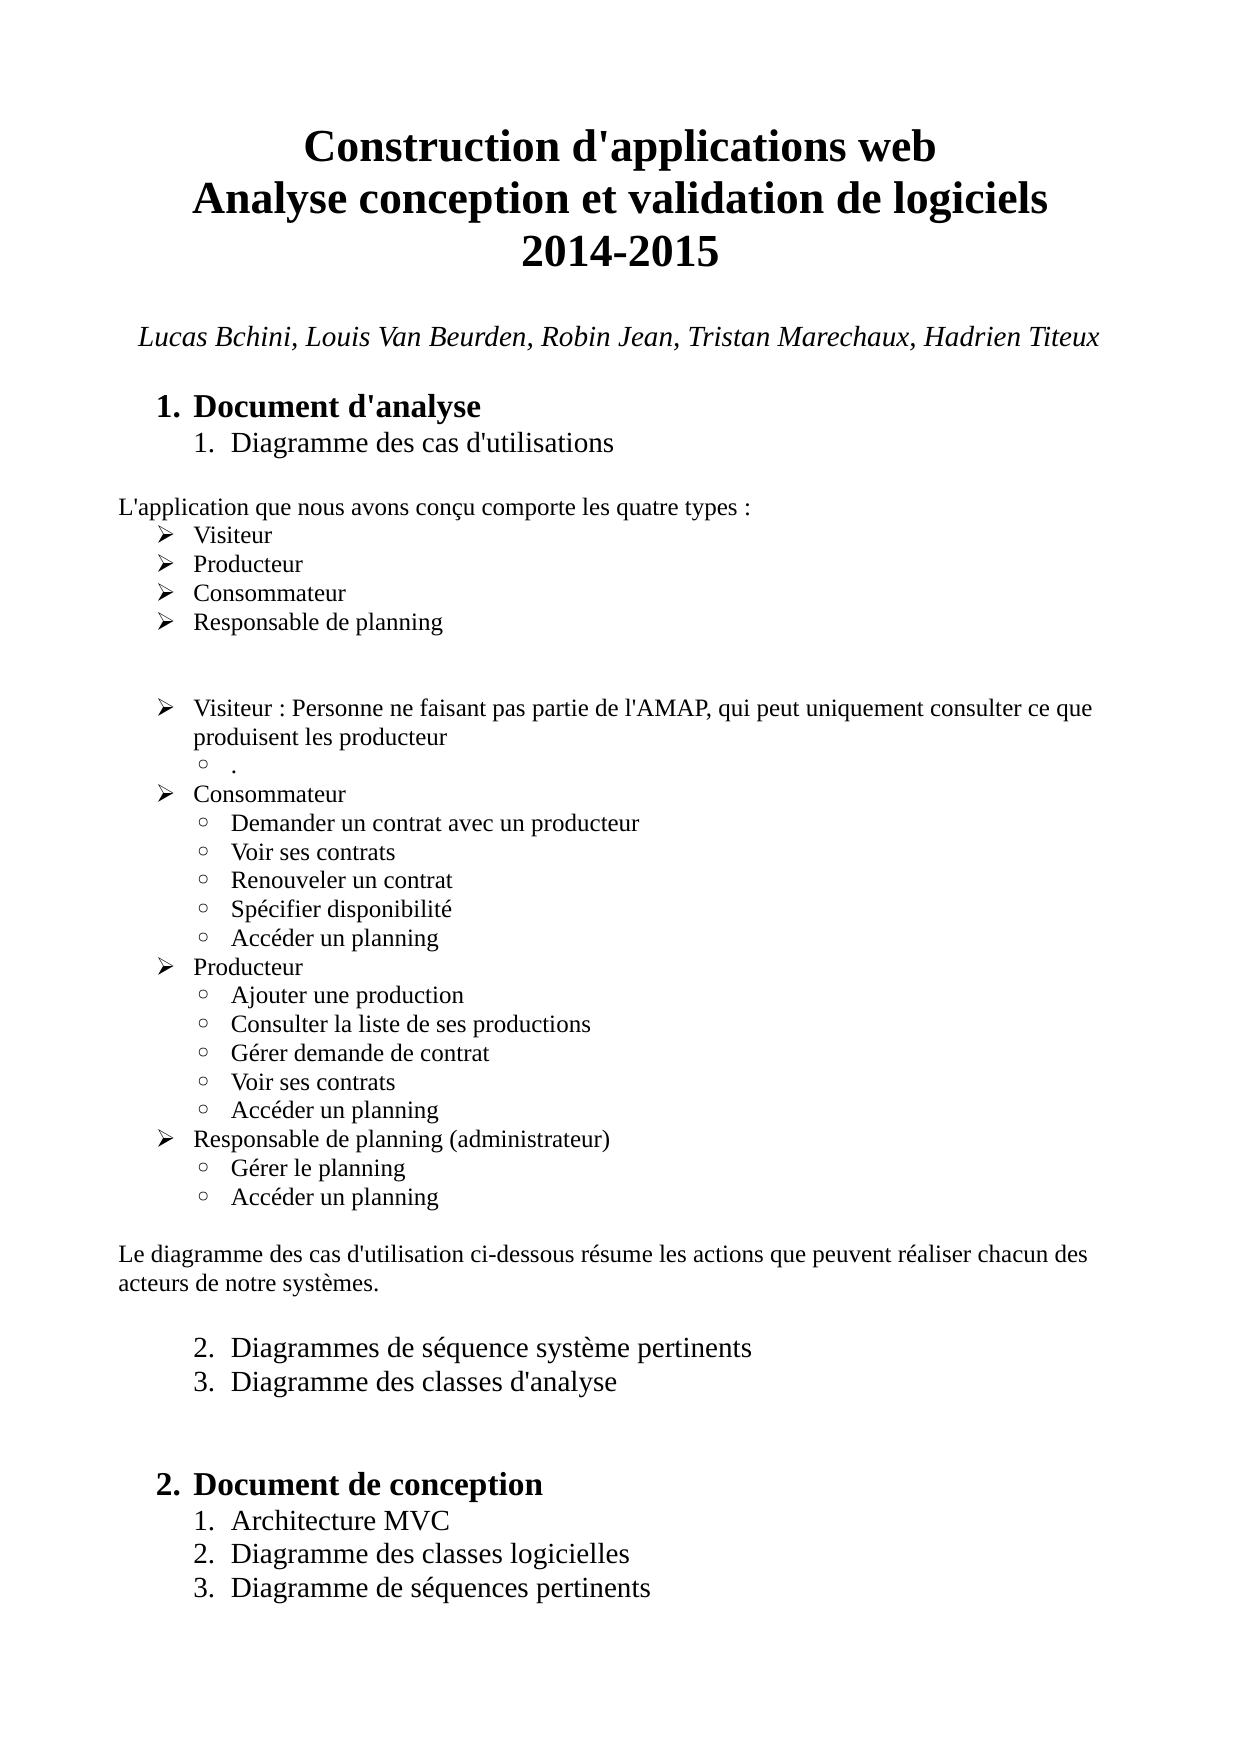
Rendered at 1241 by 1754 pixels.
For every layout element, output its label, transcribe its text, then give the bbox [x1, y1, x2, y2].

list Producteur [156, 549, 1122, 578]
list Accéder un planning [193, 923, 1122, 952]
list Responsable de planning [156, 607, 1122, 636]
list Producteur [156, 952, 1122, 981]
text 2014-2015 [118, 223, 1122, 276]
list Ajouter une production [193, 981, 1122, 1009]
list Voir ses contrats [193, 837, 1122, 866]
list Gérer demande de contrat [193, 1038, 1122, 1067]
list . [193, 751, 1122, 779]
text Construction d'applications web [118, 118, 1122, 171]
list Consulter la liste de ses productions [193, 1009, 1122, 1038]
list Consommateur [156, 779, 1122, 808]
list Diagrammes de séquence système pertinents [193, 1330, 1122, 1364]
text Le diagramme des cas d'utilisation ci-dessous résume les actions que peuvent réaliser chacun des acteurs de notre systèmes. [118, 1239, 1122, 1297]
text Lucas Bchini, Louis Van Beurden, Robin Jean, Tristan Marechaux, Hadrien Titeux [118, 319, 1122, 353]
list Accéder un planning [193, 1182, 1122, 1211]
list Diagramme des classes logicielles [193, 1536, 1122, 1570]
list Visiteur : Personne ne faisant pas partie de l'AMAP, qui peut uniquement consulter ce que produisent les producteur [156, 693, 1122, 751]
text Analyse conception et validation de logiciels [118, 171, 1122, 223]
list Diagramme de séquences pertinents [193, 1570, 1122, 1603]
list Visiteur [156, 521, 1122, 549]
list Gérer le planning [193, 1153, 1122, 1182]
list Diagramme des cas d'utilisations [193, 425, 1122, 458]
list Renouveler un contrat [193, 866, 1122, 894]
list Voir ses contrats [193, 1067, 1122, 1096]
list Document d'analyse [156, 386, 1122, 425]
list Spécifier disponibilité [193, 894, 1122, 923]
list Responsable de planning (administrateur) [156, 1124, 1122, 1153]
list Demander un contrat avec un producteur [193, 808, 1122, 837]
list Architecture MVC [193, 1503, 1122, 1536]
list Document de conception [156, 1464, 1122, 1503]
text L'application que nous avons conçu comporte les quatre types : [118, 492, 1122, 521]
list Consommateur [156, 578, 1122, 607]
list Accéder un planning [193, 1096, 1122, 1124]
list Diagramme des classes d'analyse [193, 1364, 1122, 1397]
